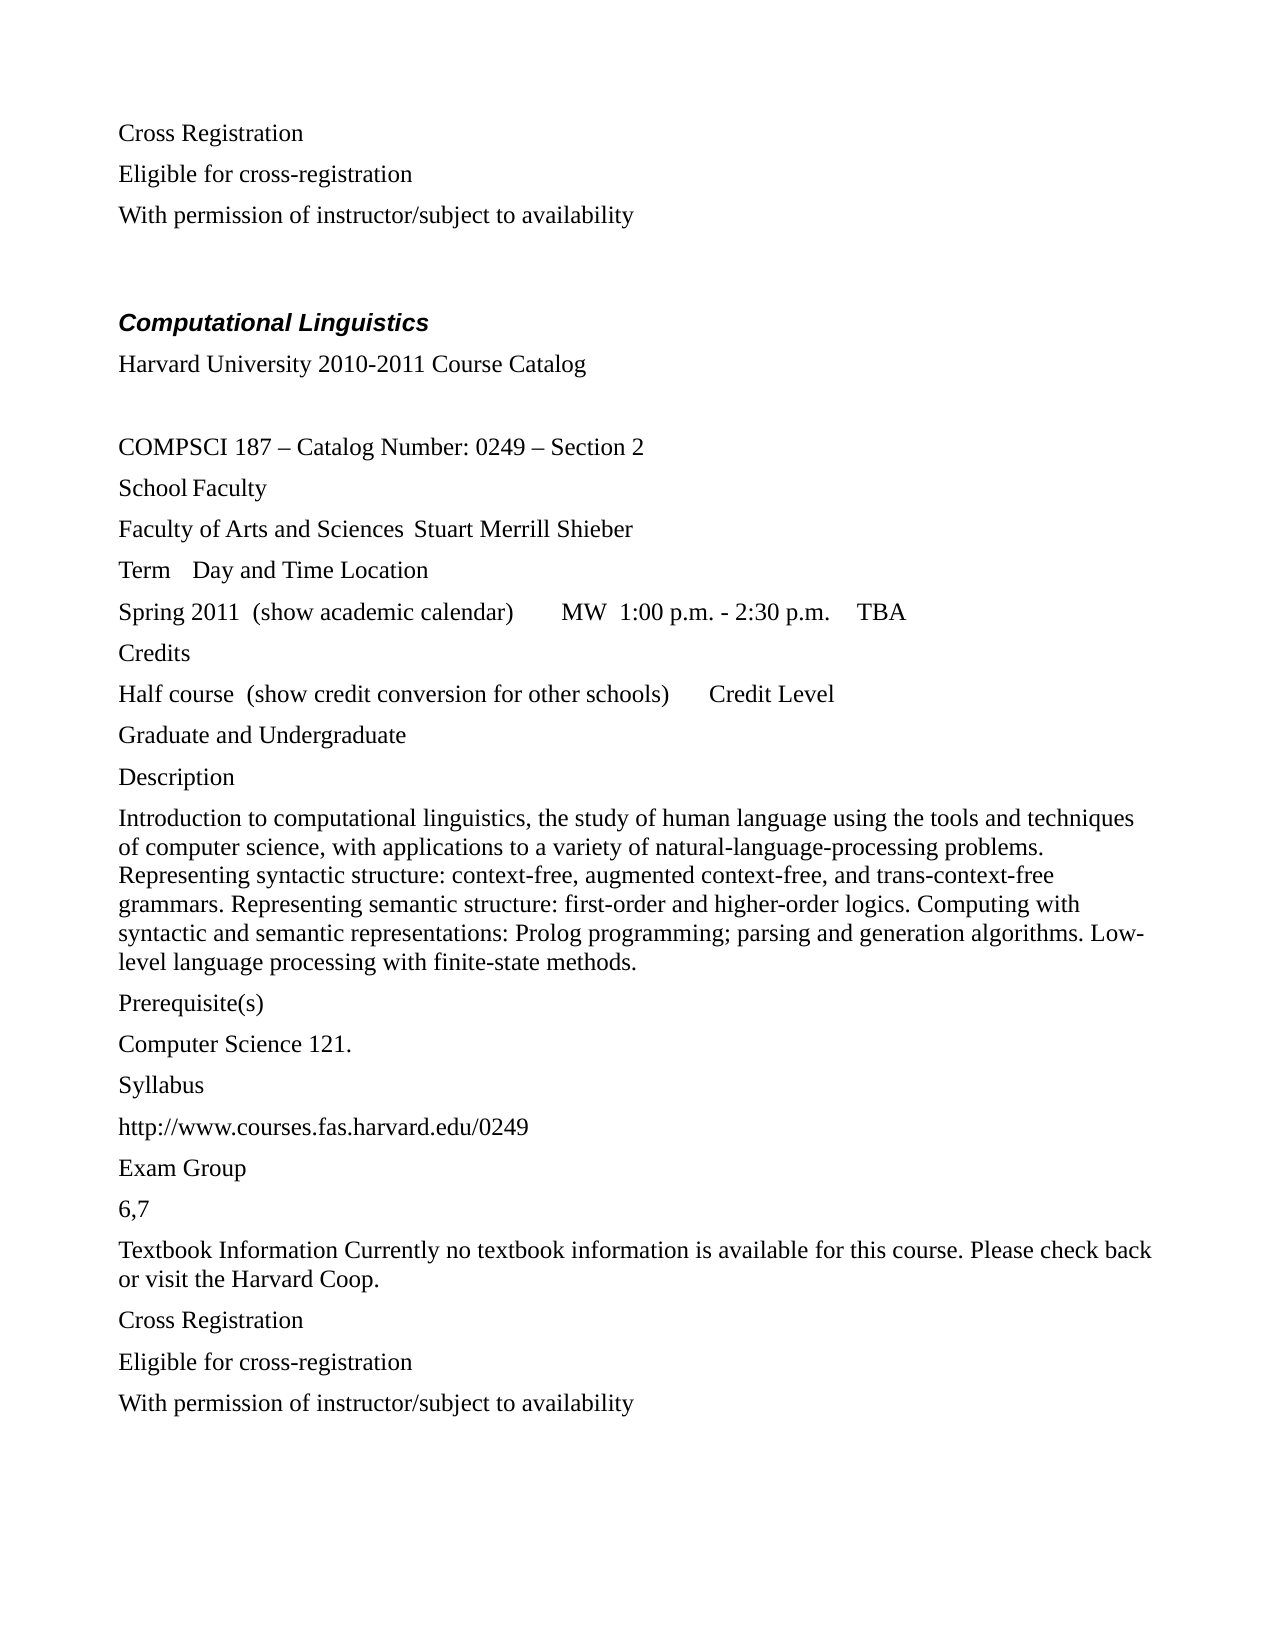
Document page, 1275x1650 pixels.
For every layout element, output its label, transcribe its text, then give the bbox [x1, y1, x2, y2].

text Introduction to computational linguistics, the study of human language using the tools and techniques of computer science, with applications to a variety of natural-language-processing problems. Representing syntactic structure: context-free, augmented context-free, and trans-context-free grammars. Representing semantic structure: first-order and higher-order logics. Computing with syntactic and semantic representations: Prolog programming; parsing and generation algorithms. Low-level language processing with finite-state methods. [118, 803, 1157, 975]
text Prerequisite(s) [118, 988, 1157, 1017]
text Eligible for cross-registration [118, 159, 1157, 188]
text Half course (show credit conversion for other schools) Credit Level [118, 679, 1157, 708]
text Syllabus [118, 1070, 1157, 1099]
text With permission of instructor/subject to availability [118, 1388, 1157, 1417]
text Description [118, 762, 1157, 790]
text Exam Group [118, 1153, 1157, 1182]
text Term Day and Time Location [118, 555, 1157, 584]
text Graduate and Undergraduate [118, 720, 1157, 749]
text 6,7 [118, 1194, 1157, 1223]
text Textbook Information Currently no textbook information is available for this course. Please check back or visit the Harvard Coop. [118, 1235, 1157, 1293]
text Computer Science 121. [118, 1029, 1157, 1058]
text Faculty of Arts and Sciences Stuart Merrill Shieber [118, 514, 1157, 543]
text Cross Registration [118, 1305, 1157, 1334]
text Eligible for cross-registration [118, 1347, 1157, 1375]
text Credits [118, 638, 1157, 667]
text Harvard University 2010-2011 Course Catalog [118, 349, 1157, 378]
subtitle Computational Linguistics [118, 308, 1157, 337]
text School Faculty [118, 473, 1157, 502]
text Cross Registration [118, 118, 1157, 147]
text With permission of instructor/subject to availability [118, 201, 1157, 229]
text COMPSCI 187 – Catalog Number: 0249 – Section 2 [118, 432, 1157, 460]
text http://www.courses.fas.harvard.edu/0249 [118, 1112, 1157, 1140]
text Spring 2011 (show academic calendar) MW 1:00 p.m. - 2:30 p.m. TBA [118, 597, 1157, 625]
